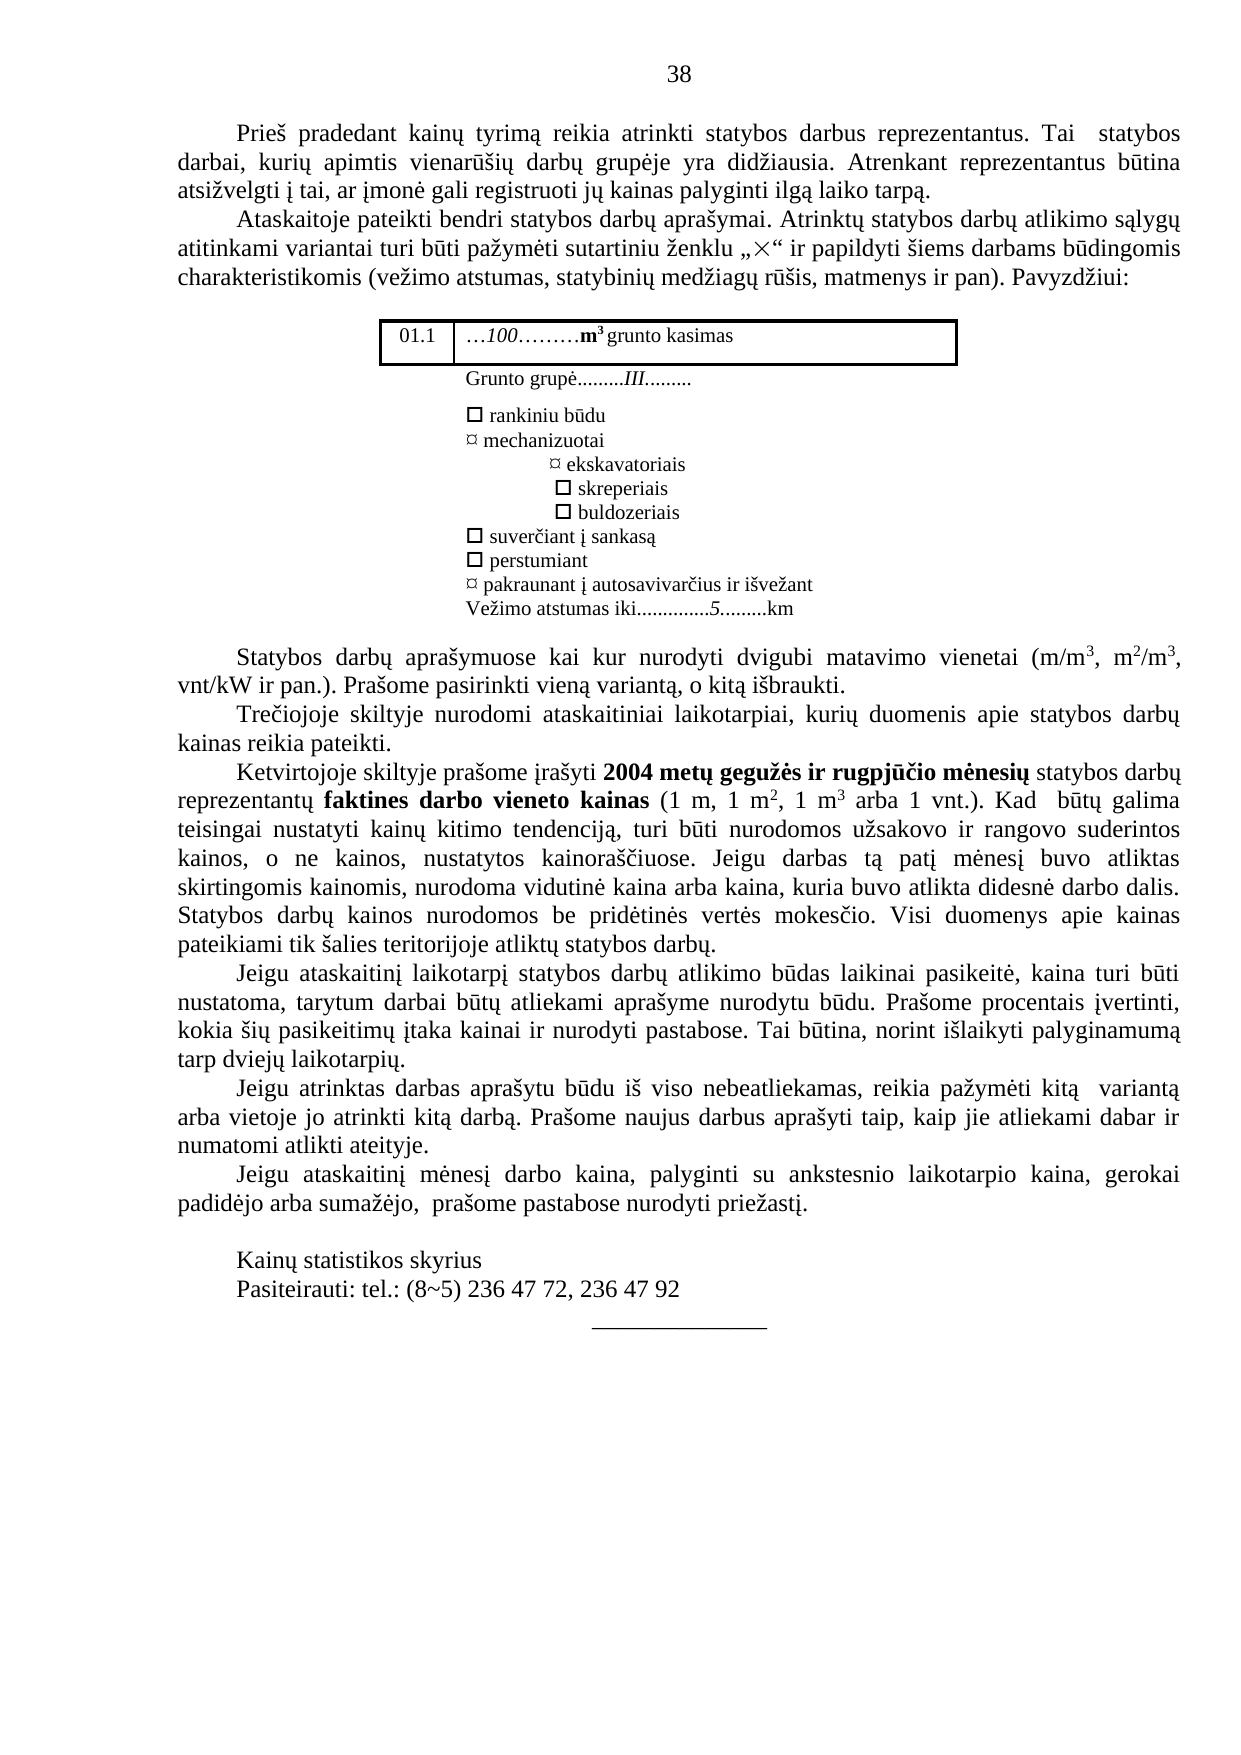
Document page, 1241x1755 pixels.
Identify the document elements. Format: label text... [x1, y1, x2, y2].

table_cell x ekskavatoriais [454, 452, 956, 476]
table_cell x mechanizuotai [454, 428, 956, 452]
table_cell o rankiniu būdu [454, 404, 956, 427]
table_cell o suverčiant į sankasą [454, 524, 956, 548]
text Jeigu ataskaitinį laikotarpį statybos darbų atlikimo būdas laikinai pasikeitė, kaina turi būti nustatoma, tarytum darbai būtų atliekami aprašyme nurodytu būdu. Prašome procentais įvertinti, kokia šių pasikeitimų įtaka kainai ir nurodyti pastabose. Tai būtina, norint išlaikyti palyginamumą tarp dviejų laikotarpių. [177, 958, 1181, 1073]
table_header …100………m3 grunto kasimas [455, 323, 955, 363]
table_cell [380, 548, 454, 572]
table_cell x pakraunant į autosavivarčius ir išvežant [454, 572, 956, 596]
text Kainų statistikos skyrius [177, 1245, 1181, 1274]
table_cell [380, 596, 454, 620]
table_header 01.1 [382, 323, 453, 363]
text ______________ [177, 1303, 1181, 1332]
text Statybos darbų aprašymuose kai kur nurodyti dvigubi matavimo vienetai (m/m3, m2/m3, vnt/kW ir pan.). Prašome pasirinkti vieną variantą, o kitą išbraukti. [177, 642, 1181, 699]
table_cell o skreperiais [454, 476, 956, 500]
table_cell [380, 476, 454, 500]
text Jeigu atrinktas darbas aprašytu būdu iš viso nebeatliekamas, reikia pažymėti kitą variantą arba vietoje jo atrinkti kitą darbą. Prašome naujus darbus aprašyti taip, kaip jie atliekami dabar ir numatomi atlikti ateityje. [177, 1073, 1181, 1159]
text Pasiteirauti: tel.: (8~5) 236 47 72, 236 47 92 [177, 1274, 1181, 1303]
table_cell Vežimo atstumas iki..............5.........km [454, 596, 956, 620]
table_cell [380, 572, 454, 596]
table_cell Grunto grupė.........III......... [454, 366, 956, 403]
table_cell [380, 404, 454, 427]
text Prieš pradedant kainų tyrimą reikia atrinkti statybos darbus reprezentantus. Tai statybos darbai, kurių apimtis vienarūšių darbų grupėje yra didžiausia. Atrenkant reprezentantus būtina atsižvelgti į tai, ar įmonė gali registruoti jų kainas palyginti ilgą laiko tarpą. [177, 118, 1181, 204]
table_cell [380, 500, 454, 524]
table_cell [380, 428, 454, 452]
text Ataskaitoje pateikti bendri statybos darbų aprašymai. Atrinktų statybos darbų atlikimo sąlygų atitinkami variantai turi būti pažymėti sutartiniu ženklu „´“ ir papildyti šiems darbams būdingomis charakteristikomis (vežimo atstumas, statybinių medžiagų rūšis, matmenys ir pan). Pavyzdžiui: [177, 204, 1181, 291]
table_cell o buldozeriais [454, 500, 956, 524]
table_cell o perstumiant [454, 548, 956, 572]
table_cell [380, 366, 454, 403]
table_cell [380, 524, 454, 548]
table_cell [380, 452, 454, 476]
text Jeigu ataskaitinį mėnesį darbo kaina, palyginti su ankstesnio laikotarpio kaina, gerokai padidėjo arba sumažėjo, prašome pastabose nurodyti priežastį. [177, 1159, 1181, 1217]
text Trečiojoje skiltyje nurodomi ataskaitiniai laikotarpiai, kurių duomenis apie statybos darbų kainas reikia pateikti. [177, 699, 1181, 757]
text Ketvirtojoje skiltyje prašome įrašyti 2004 metų gegužės ir rugpjūčio mėnesių statybos darbų reprezentantų faktines darbo vieneto kainas (1 m, 1 m2, 1 m3 arba 1 vnt.). Kad būtų galima teisingai nustatyti kainų kitimo tendenciją, turi būti nurodomos užsakovo ir rangovo suderintos kainos, o ne kainos, nustatytos kainoraščiuose. Jeigu darbas tą patį mėnesį buvo atliktas skirtingomis kainomis, nurodoma vidutinė kaina arba kaina, kuria buvo atlikta didesnė darbo dalis. Statybos darbų kainos nurodomos be pridėtinės vertės mokesčio. Visi duomenys apie kainas pateikiami tik šalies teritorijoje atliktų statybos darbų. [177, 757, 1181, 958]
